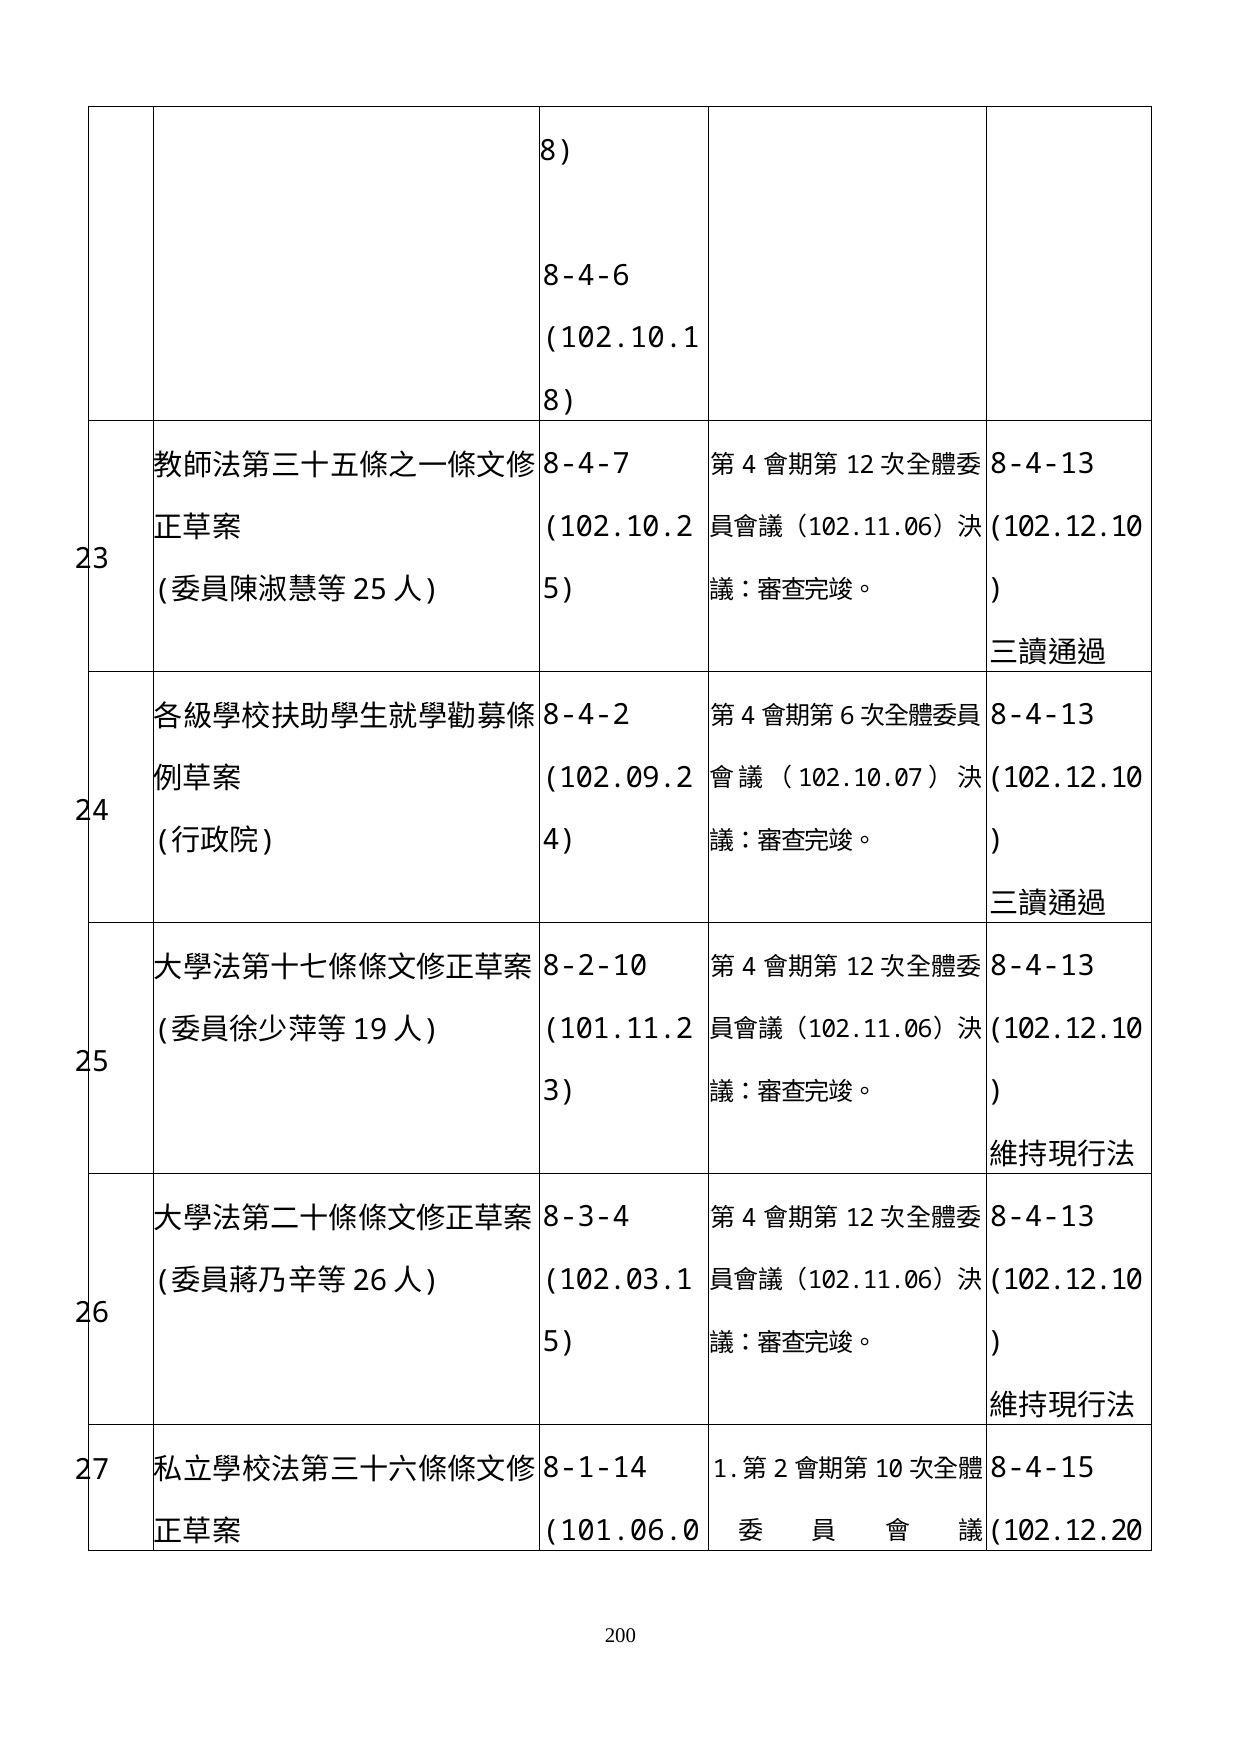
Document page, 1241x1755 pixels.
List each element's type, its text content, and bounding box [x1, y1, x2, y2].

table_cell [89, 107, 153, 419]
table_cell 8-4-13 (102.12.10) 三讀通過 [987, 421, 1151, 671]
table_cell [154, 107, 539, 419]
table_cell 8-1-14 (101.06.0 [540, 1425, 708, 1550]
table_cell 大學法第十七條條文修正草案 (委員徐少萍等19人) [154, 923, 539, 1173]
table_cell 各級學校扶助學生就學勸募條例草案 (行政院) [154, 672, 539, 922]
table_cell [89, 421, 153, 671]
table_cell 私立學校法第三十六條條文修正草案 [154, 1425, 539, 1550]
table_cell 大學法第二十條條文修正草案 (委員蔣乃辛等26人) [154, 1174, 539, 1424]
table_cell [709, 107, 986, 419]
table_cell 8-4-13 (102.12.10) 維持現行法 [987, 1174, 1151, 1424]
table_cell 8-4-7 (102.10.25) [540, 421, 708, 671]
table_cell 8-4-13 (102.12.10) 三讀通過 [987, 672, 1151, 922]
table_cell [89, 1174, 153, 1424]
table_cell 第4會期第12次全體委員會議（102.11.06）決議：審查完竣。 [709, 421, 986, 671]
table_cell 教師法第三十五條之一條文修正草案 (委員陳淑慧等25人) [154, 421, 539, 671]
table_cell 第4會期第6次全體委員會議（102.10.07）決議：審查完竣。 [709, 672, 986, 922]
table_cell 8-2-10 (101.11.23) [540, 923, 708, 1173]
table_cell 8-4-15 (102.12.20 [987, 1425, 1151, 1550]
table_cell 8-4-2 (102.09.24) [540, 672, 708, 922]
table_cell 8-3-4 (102.03.15) [540, 1174, 708, 1424]
table_cell 第4會期第12次全體委員會議（102.11.06）決議：審查完竣。 [709, 1174, 986, 1424]
table_cell 8-4-13 (102.12.10) 維持現行法 [987, 923, 1151, 1173]
table_cell [89, 672, 153, 922]
table_cell 1.第2會期第10次全體委員會議 [709, 1425, 986, 1550]
table_cell [89, 1425, 153, 1550]
table_cell [987, 107, 1151, 419]
table_cell 8) 8-4-6 (102.10.18) [540, 107, 708, 419]
table_cell 第4會期第12次全體委員會議（102.11.06）決議：審查完竣。 [709, 923, 986, 1173]
table_cell [89, 923, 153, 1173]
